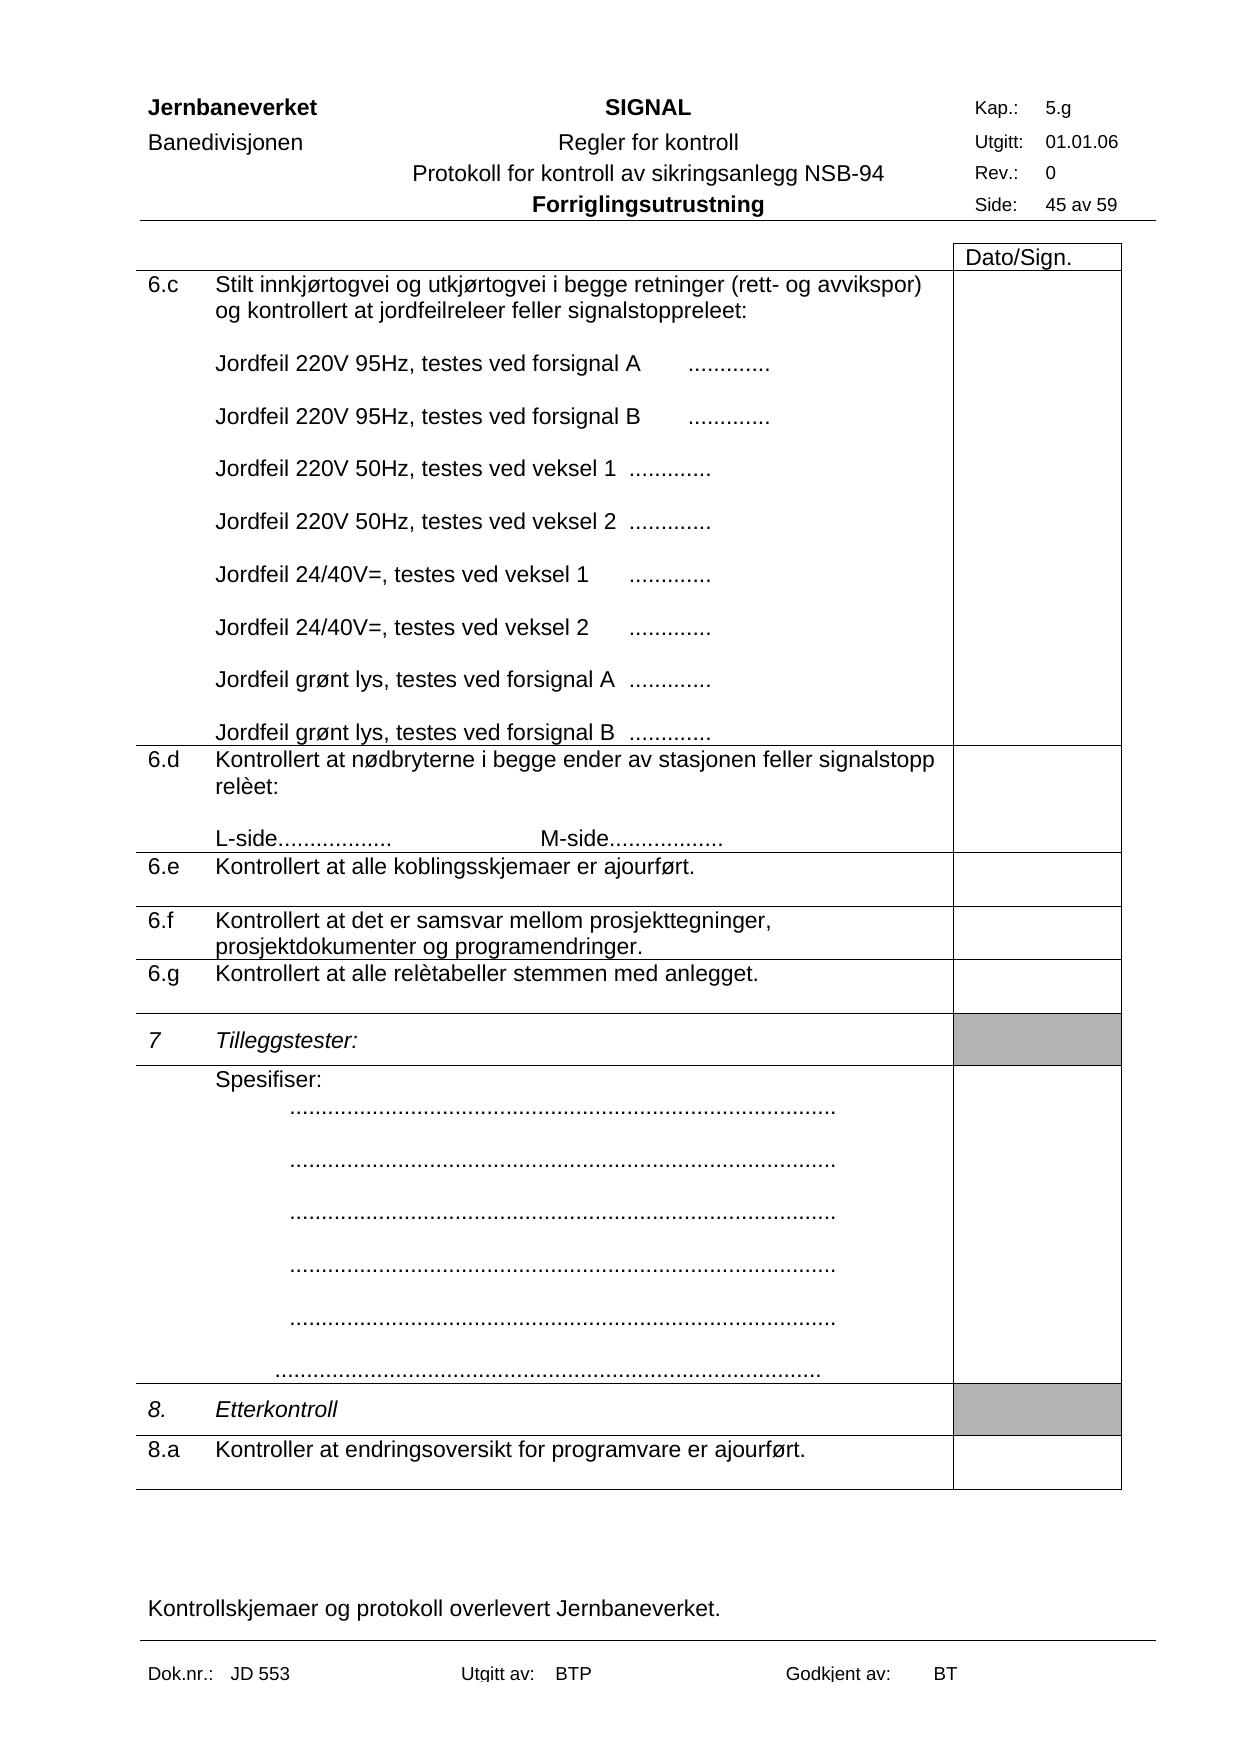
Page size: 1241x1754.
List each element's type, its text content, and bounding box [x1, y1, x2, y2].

text Kontrollskjemaer og protokoll overlevert Jernbaneverket. [148, 1595, 1152, 1622]
table_header Dato/Sign. [954, 244, 1121, 270]
table_cell 6.c [136, 271, 204, 745]
table_cell 6.e [136, 853, 204, 906]
table_cell Tilleggstester: [204, 1014, 953, 1065]
table_cell [954, 1436, 1121, 1489]
table_cell Spesifiser: ...................................................................................... ...................................................................................... ...................................................................................... ...................................................................................... ...................................................................................... ...................................................................................... [204, 1066, 953, 1383]
table_cell Kontrollert at det er samsvar mellom prosjekttegninger, prosjektdokumenter og programendringer. [204, 907, 953, 959]
table_header [204, 243, 953, 270]
table_cell Kontrollert at alle koblingsskjemaer er ajourført. [204, 853, 953, 906]
table_cell Stilt innkjørtogvei og utkjørtogvei i begge retninger (rett- og avvikspor) og kontrollert at jordfeilreleer feller signalstoppreleet: Jordfeil 220V 95Hz, testes ved forsignal A ............. Jordfeil 220V 95Hz, testes ved forsignal B ............. Jordfeil 220V 50Hz, testes ved veksel 1 ............. Jordfeil 220V 50Hz, testes ved veksel 2 ............. Jordfeil 24/40V=, testes ved veksel 1 ............. Jordfeil 24/40V=, testes ved veksel 2 ............. Jordfeil grønt lys, testes ved forsignal A ............. Jordfeil grønt lys, testes ved forsignal B ............. [204, 271, 953, 745]
table_cell [954, 907, 1121, 959]
table_cell 6.d [136, 746, 204, 852]
table_header [136, 243, 204, 270]
table_cell 8.a [136, 1436, 204, 1489]
table_cell [954, 960, 1121, 1013]
table_cell Etterkontroll [204, 1384, 953, 1435]
table_cell [954, 853, 1121, 906]
table_cell [954, 1066, 1121, 1383]
table_cell 7 [136, 1014, 204, 1065]
table_cell Kontrollert at nødbryterne i begge ender av stasjonen feller signalstopp relèet: L-side.................. M-side.................. [204, 746, 953, 852]
table_cell [954, 1014, 1121, 1065]
table_cell 6.g [136, 960, 204, 1013]
table_cell [954, 746, 1121, 852]
table_cell 6.f [136, 907, 204, 959]
table_cell Kontrollert at alle relètabeller stemmen med anlegget. [204, 960, 953, 1013]
table_cell Kontroller at endringsoversikt for programvare er ajourført. [204, 1436, 953, 1489]
table_cell 8. [136, 1384, 204, 1435]
table_cell [954, 1384, 1121, 1435]
table_cell [954, 271, 1121, 745]
table_cell [136, 1066, 204, 1383]
